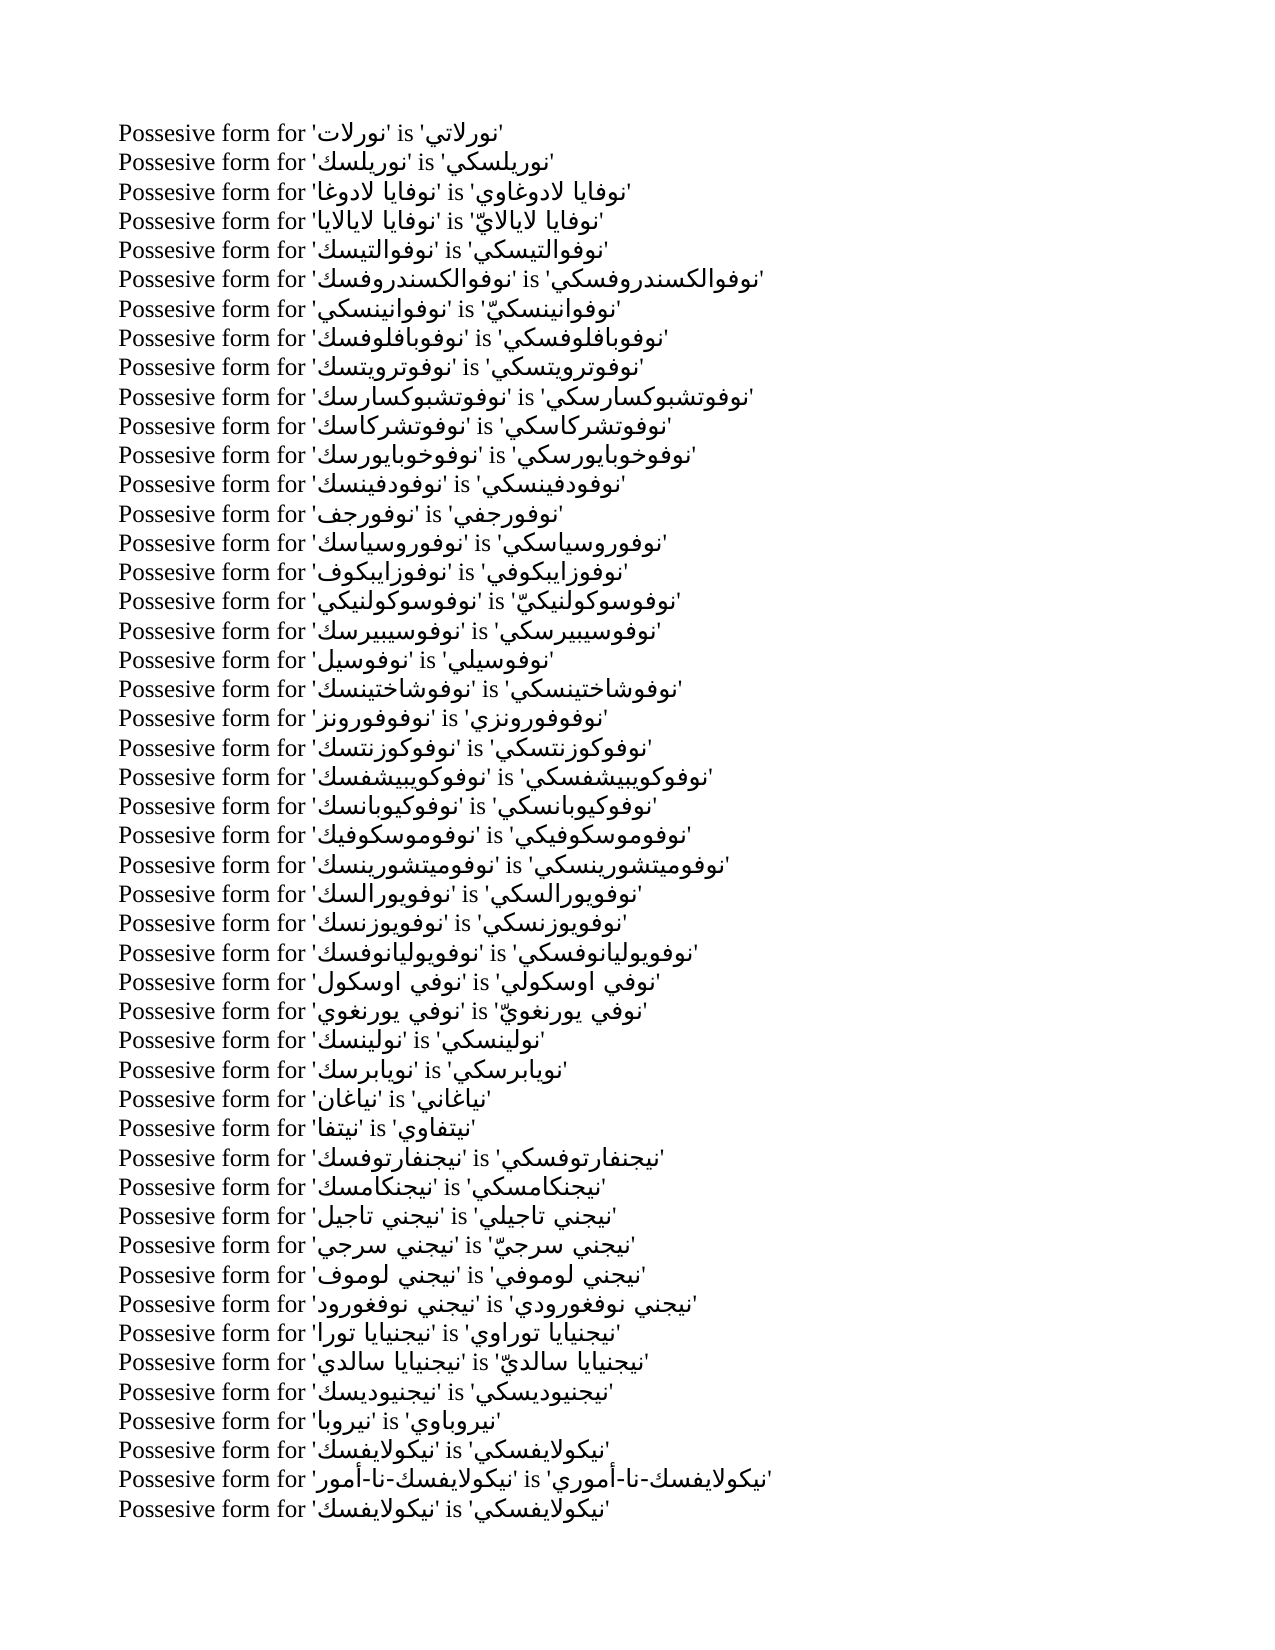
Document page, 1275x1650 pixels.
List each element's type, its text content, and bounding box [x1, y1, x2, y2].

text Possesive form for 'نيروبا' is 'نيروباوي' [118, 1406, 1157, 1435]
text Possesive form for 'نوفايا لايالايا' is 'نوفايا لايالايّ' [118, 206, 1157, 235]
text Possesive form for 'نوفوكويبيشفسك' is 'نوفوكويبيشفسكي' [118, 762, 1157, 791]
text Possesive form for 'نيجنيايا تورا' is 'نيجنيايا توراوي' [118, 1318, 1157, 1347]
text Possesive form for 'نورلات' is 'نورلاتي' [118, 118, 1157, 147]
text Possesive form for 'نوفايا لادوغا' is 'نوفايا لادوغاوي' [118, 177, 1157, 206]
text Possesive form for 'نوفويوليانوفسك' is 'نوفويوليانوفسكي' [118, 938, 1157, 967]
text Possesive form for 'نيكولايفسك-نا-أمور' is 'نيكولايفسك-نا-أموري' [118, 1464, 1157, 1494]
text Possesive form for 'نوفي يورنغوي' is 'نوفي يورنغويّ' [118, 996, 1157, 1026]
text Possesive form for 'نوفوسيبيرسك' is 'نوفوسيبيرسكي' [118, 616, 1157, 645]
text Possesive form for 'نيجنفارتوفسك' is 'نيجنفارتوفسكي' [118, 1143, 1157, 1172]
text Possesive form for 'نوفوكوزنتسك' is 'نوفوكوزنتسكي' [118, 733, 1157, 762]
text Possesive form for 'نولينسك' is 'نولينسكي' [118, 1026, 1157, 1055]
text Possesive form for 'نوفوروسياسك' is 'نوفوروسياسكي' [118, 528, 1157, 557]
text Possesive form for 'نوفوالكسندروفسك' is 'نوفوالكسندروفسكي' [118, 264, 1157, 294]
text Possesive form for 'نوفوشاختينسك' is 'نوفوشاختينسكي' [118, 674, 1157, 703]
text Possesive form for 'نوفوسيل' is 'نوفوسيلي' [118, 645, 1157, 674]
text Possesive form for 'نوفودفينسك' is 'نوفودفينسكي' [118, 469, 1157, 499]
text Possesive form for 'نيجنيوديسك' is 'نيجنيوديسكي' [118, 1377, 1157, 1406]
text Possesive form for 'نياغان' is 'نياغاني' [118, 1084, 1157, 1113]
text Possesive form for 'نوفوفورونز' is 'نوفوفورونزي' [118, 703, 1157, 733]
text Possesive form for 'نيجنيايا سالدي' is 'نيجنيايا سالديّ' [118, 1347, 1157, 1377]
text Possesive form for 'نيجني لوموف' is 'نيجني لوموفي' [118, 1260, 1157, 1289]
text Possesive form for 'نيجني تاجيل' is 'نيجني تاجيلي' [118, 1201, 1157, 1230]
text Possesive form for 'نيكولايفسك' is 'نيكولايفسكي' [118, 1435, 1157, 1464]
text Possesive form for 'نوفوترويتسك' is 'نوفوترويتسكي' [118, 352, 1157, 382]
text Possesive form for 'نوفوكيوبانسك' is 'نوفوكيوبانسكي' [118, 791, 1157, 821]
text Possesive form for 'نوفي اوسكول' is 'نوفي اوسكولي' [118, 967, 1157, 996]
text Possesive form for 'نوفويورالسك' is 'نوفويورالسكي' [118, 879, 1157, 908]
text Possesive form for 'نوفوبافلوفسك' is 'نوفوبافلوفسكي' [118, 323, 1157, 352]
text Possesive form for 'نيجني سرجي' is 'نيجني سرجيّ' [118, 1230, 1157, 1260]
text Possesive form for 'نوفوالتيسك' is 'نوفوالتيسكي' [118, 235, 1157, 264]
text Possesive form for 'نوفوتشركاسك' is 'نوفوتشركاسكي' [118, 411, 1157, 440]
text Possesive form for 'نوفويوزنسك' is 'نوفويوزنسكي' [118, 908, 1157, 938]
text Possesive form for 'نيتفا' is 'نيتفاوي' [118, 1113, 1157, 1143]
text Possesive form for 'نوفورجف' is 'نوفورجفي' [118, 499, 1157, 528]
text Possesive form for 'نوفوميتشورينسك' is 'نوفوميتشورينسكي' [118, 850, 1157, 879]
text Possesive form for 'نوريلسك' is 'نوريلسكي' [118, 147, 1157, 177]
text Possesive form for 'نيجنكامسك' is 'نيجنكامسكي' [118, 1172, 1157, 1201]
text Possesive form for 'نوفوسوكولنيكي' is 'نوفوسوكولنيكيّ' [118, 586, 1157, 616]
text Possesive form for 'نوفوخوبايورسك' is 'نوفوخوبايورسكي' [118, 440, 1157, 469]
text Possesive form for 'نيجني نوفغورود' is 'نيجني نوفغورودي' [118, 1289, 1157, 1318]
text Possesive form for 'نوفوانينسكي' is 'نوفوانينسكيّ' [118, 294, 1157, 323]
text Possesive form for 'نوفوموسكوفيك' is 'نوفوموسكوفيكي' [118, 821, 1157, 850]
text Possesive form for 'نوفوزايبكوف' is 'نوفوزايبكوفي' [118, 557, 1157, 586]
text Possesive form for 'نوفوتشبوكسارسك' is 'نوفوتشبوكسارسكي' [118, 382, 1157, 411]
text Possesive form for 'نيكولايفسك' is 'نيكولايفسكي' [118, 1494, 1157, 1523]
text Possesive form for 'نويابرسك' is 'نويابرسكي' [118, 1055, 1157, 1084]
